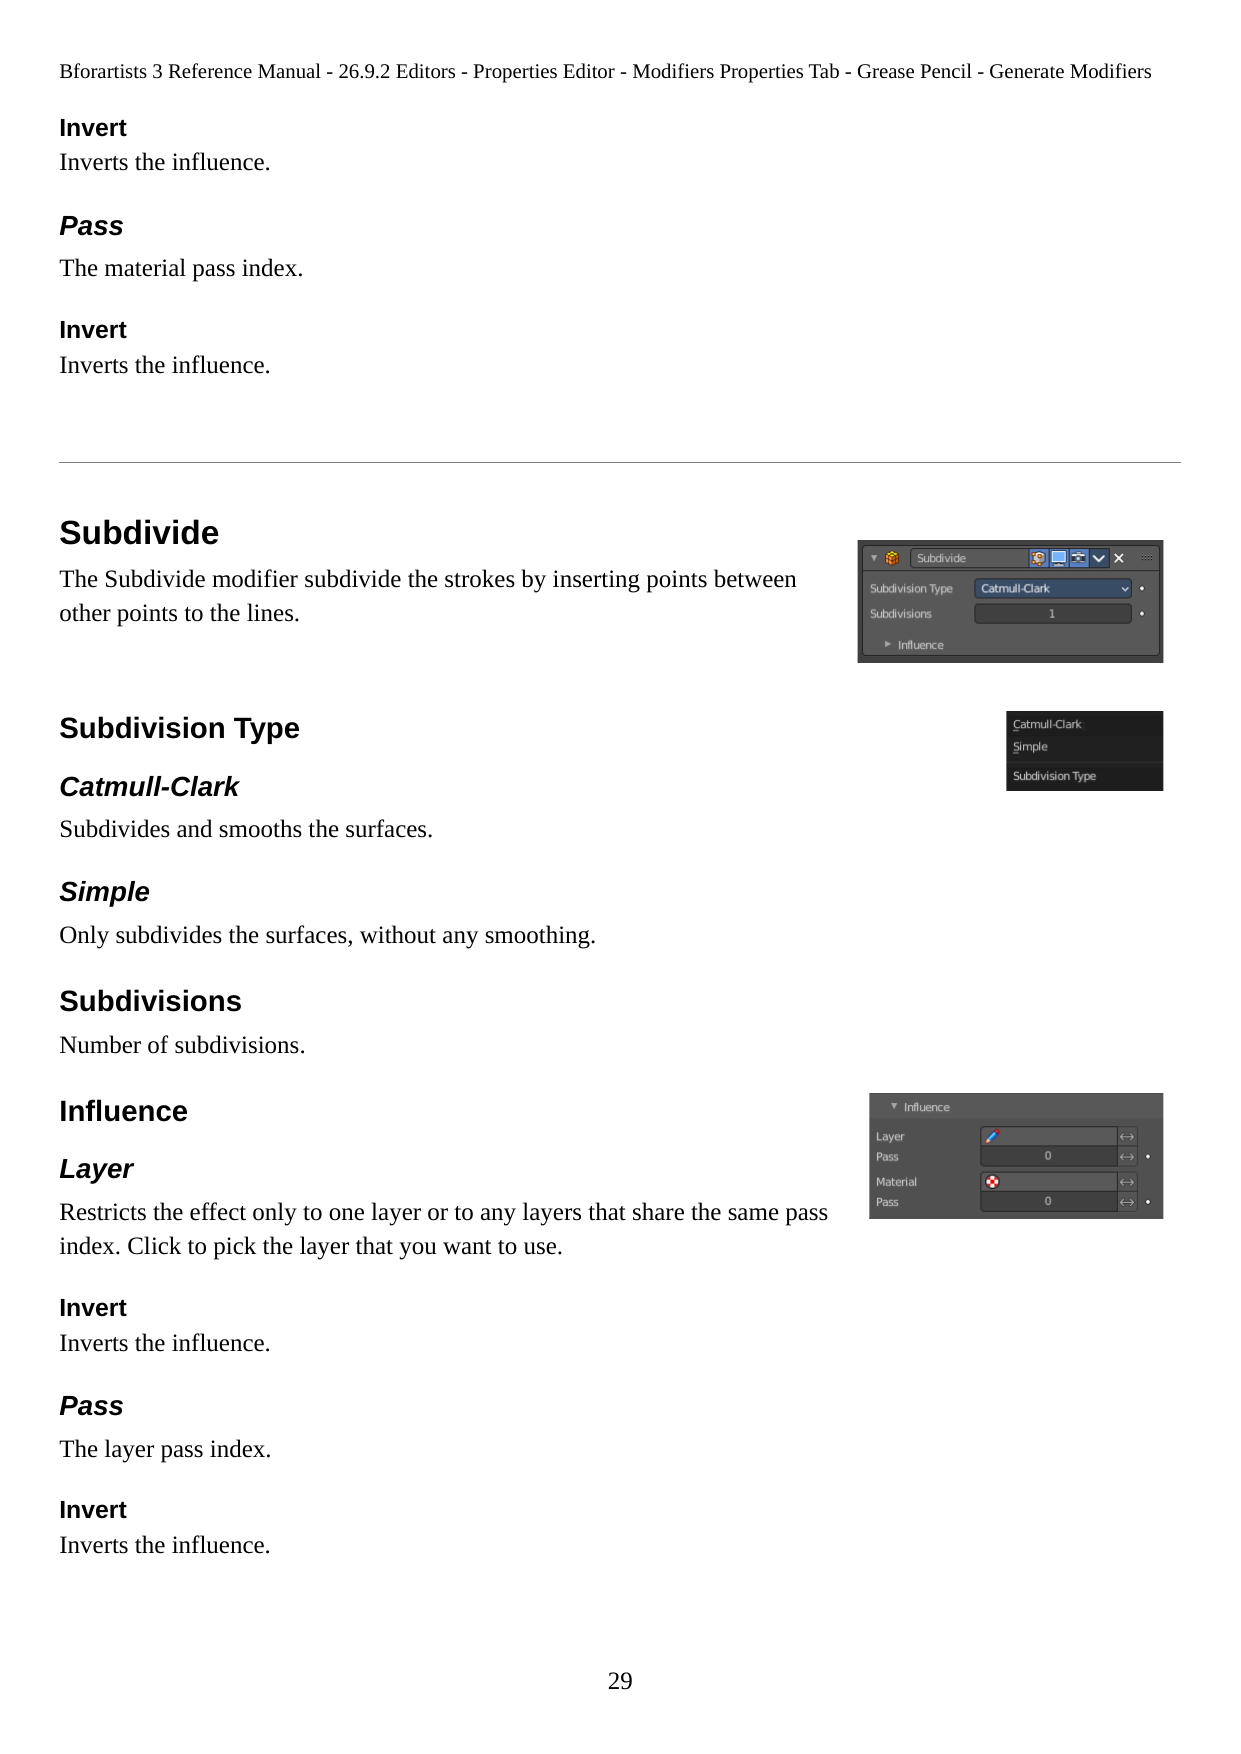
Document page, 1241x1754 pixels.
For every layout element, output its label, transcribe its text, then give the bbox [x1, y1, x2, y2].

subtitle Subdivide [59, 513, 1181, 551]
text Subdivides and smooths the surfaces. [59, 814, 1181, 843]
text The Subdivide modifier subdivide the strokes by inserting points between other points to the lines. [59, 564, 857, 627]
subtitle Invert [59, 1293, 1181, 1321]
subtitle Influence [59, 1094, 869, 1127]
picture [869, 1093, 1164, 1219]
text Inverts the influence. [59, 1530, 1181, 1559]
text Only subdivides the surfaces, without any smoothing. [59, 920, 1181, 949]
subtitle Pass [59, 1389, 1181, 1421]
text Inverts the influence. [59, 147, 1181, 176]
subtitle [1164, 1152, 1181, 1184]
subtitle [1164, 1094, 1181, 1127]
picture [1006, 711, 1164, 791]
subtitle Simple [59, 876, 1181, 908]
subtitle Invert [59, 315, 1181, 343]
text Inverts the influence. [59, 1328, 1181, 1356]
text Number of subdivisions. [59, 1030, 1181, 1059]
text Inverts the influence. [59, 350, 1181, 378]
subtitle Subdivisions [59, 984, 1181, 1018]
subtitle Invert [59, 1495, 1181, 1524]
subtitle Pass [59, 209, 1181, 241]
text Restricts the effect only to one layer or to any layers that share the same pass index. Click to pick the layer that you want to use. [59, 1197, 1181, 1260]
subtitle Subdivision Type [59, 711, 1006, 745]
text The layer pass index. [59, 1434, 1181, 1462]
subtitle Layer [59, 1152, 869, 1184]
picture [857, 540, 1164, 663]
text The material pass index. [59, 253, 1181, 282]
subtitle [1164, 711, 1181, 745]
subtitle Invert [59, 113, 1181, 141]
subtitle Catmull-Clark [59, 770, 1181, 802]
